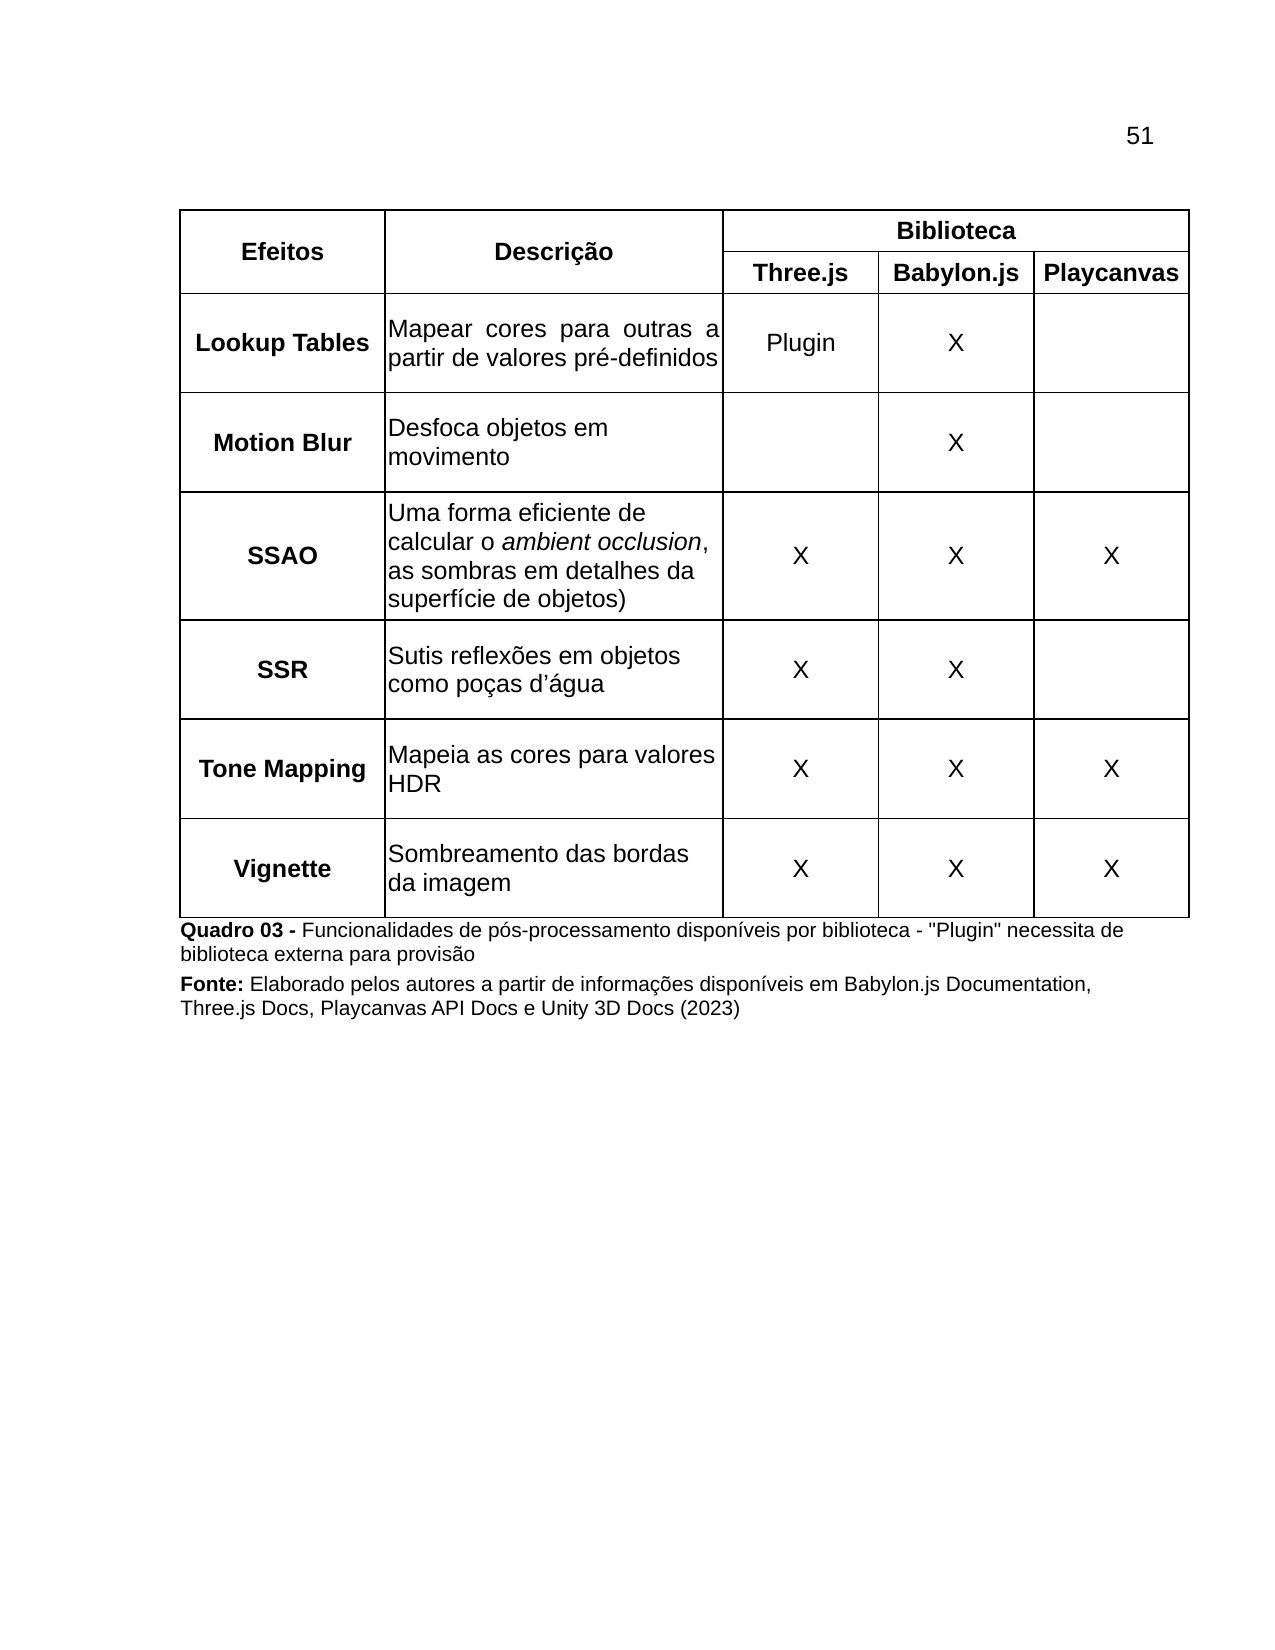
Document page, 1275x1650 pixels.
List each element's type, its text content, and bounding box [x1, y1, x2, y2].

table_cell SSAO [181, 493, 384, 619]
text Fonte: Elaborado pelos autores a partir de informações disponíveis em Babylon.js Documentation, Three.js Docs, Playcanvas API Docs e Unity 3D Docs (2023) [180, 972, 1154, 1020]
table_cell X [1035, 720, 1188, 817]
table_cell X [724, 819, 878, 917]
table_cell X [879, 819, 1033, 917]
table_cell Biblioteca [724, 211, 1188, 251]
table_cell X [724, 621, 878, 718]
table_cell [1035, 393, 1188, 491]
table_cell Motion Blur [181, 393, 384, 491]
table_cell [724, 393, 878, 491]
table_cell X [879, 294, 1033, 392]
table_cell Plugin [724, 294, 878, 392]
table_cell Playcanvas [1035, 252, 1188, 292]
table_cell Three.js [724, 252, 878, 292]
table_cell X [1035, 493, 1188, 619]
table_cell X [879, 720, 1033, 817]
table_cell Lookup Tables [181, 294, 384, 392]
table_cell [1035, 294, 1188, 392]
table_cell Babylon.js [879, 252, 1033, 292]
table_cell [1035, 621, 1188, 718]
table_cell X [879, 493, 1033, 619]
table_cell Tone Mapping [181, 720, 384, 817]
table_cell Mapeia as cores para valores HDR [386, 720, 722, 817]
table_cell Desfoca objetos em movimento [386, 393, 722, 491]
table_cell X [879, 621, 1033, 718]
table_cell Efeitos [181, 211, 384, 292]
table_cell Descrição [386, 211, 722, 292]
table_cell Vignette [181, 819, 384, 917]
table_cell Mapear cores para outras a partir de valores pré-definidos [386, 294, 722, 392]
table_cell SSR [181, 621, 384, 718]
table_cell X [1035, 819, 1188, 917]
text Quadro 03 - Funcionalidades de pós-processamento disponíveis por biblioteca - "Plugin" necessita de biblioteca externa para provisão [180, 918, 1154, 966]
table_cell X [724, 493, 878, 619]
table_cell X [879, 393, 1033, 491]
table_cell Uma forma eficiente de calcular o ambient occlusion, as sombras em detalhes da superfície de objetos) [386, 493, 722, 619]
table_cell X [724, 720, 878, 817]
table_cell Sutis reflexões em objetos como poças d’água [386, 621, 722, 718]
table_cell Sombreamento das bordas da imagem [386, 819, 722, 917]
